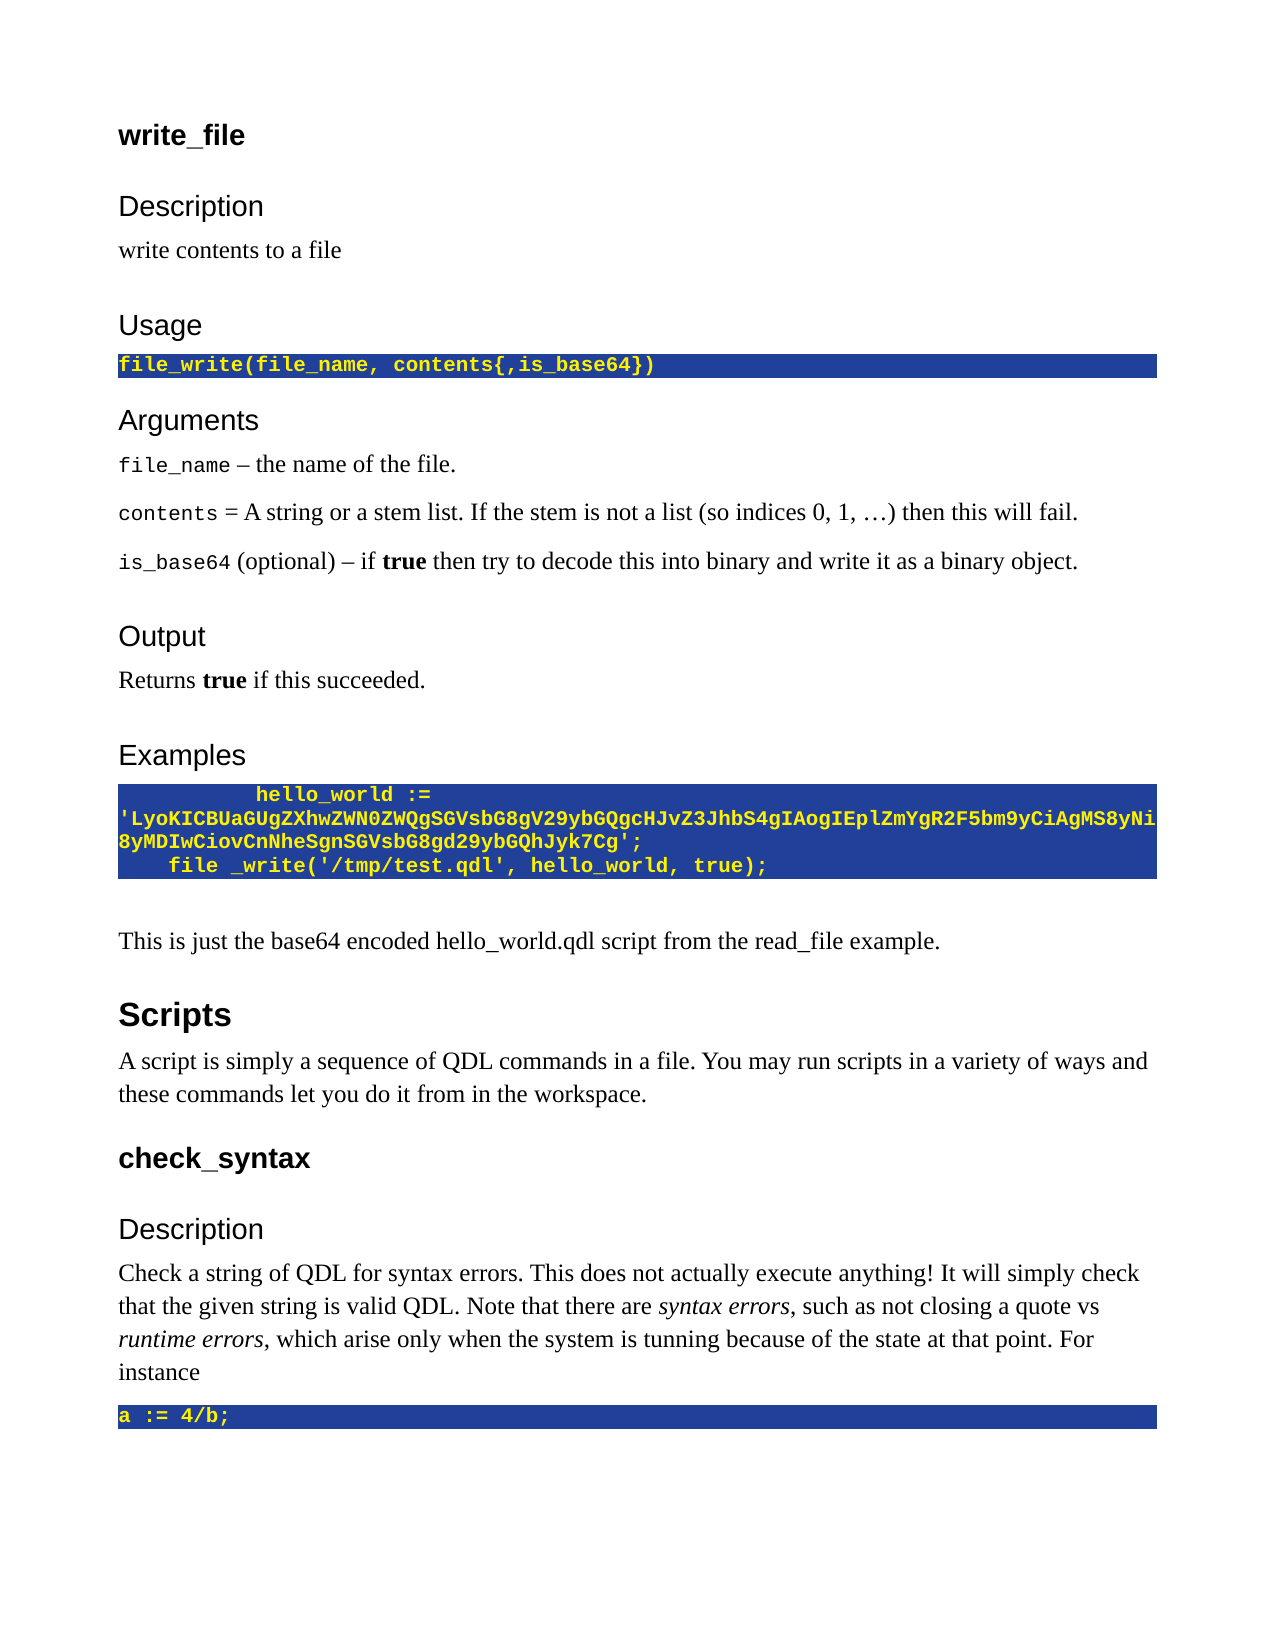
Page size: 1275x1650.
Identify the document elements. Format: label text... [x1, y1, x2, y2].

subtitle Description [118, 1212, 1157, 1246]
text hello_world := 'LyoKICBUaGUgZXhwZWN0ZWQgSGVsbG8gV29ybGQgcHJvZ3JhbS4gIAogIEplZmYgR2F5bm9yCiAgMS8yNi8yMDIwCiovCnNheSgnSGVsbG8gd29ybGQhJyk7Cg'; [118, 784, 1157, 855]
text A script is simply a sequence of QDL commands in a file. You may run scripts in a variety of ways and these commands let you do it from in the workspace. [118, 1046, 1157, 1108]
text This is just the base64 encoded hello_world.qdl script from the read_file example. [118, 926, 1157, 955]
subtitle write_file [118, 118, 1157, 152]
text file _write('/tmp/test.qdl', hello_world, true); [118, 855, 1157, 879]
subtitle Scripts [118, 995, 1157, 1033]
subtitle Description [118, 189, 1157, 223]
subtitle Arguments [118, 403, 1157, 436]
text write contents to a file [118, 235, 1157, 264]
text file_write(file_name, contents{,is_base64}) [118, 354, 1157, 378]
subtitle Output [118, 619, 1157, 653]
text file_name – the name of the file. [118, 449, 1157, 478]
text contents = A string or a stem list. If the stem is not a list (so indices 0, 1, …) then this will fail. [118, 497, 1157, 527]
text Check a string of QDL for syntax errors. This does not actually execute anything! It will simply check that the given string is valid QDL. Note that there are syntax errors, such as not closing a quote vs runtime errors, which arise only when the system is tunning because of the state at that point. For instance [118, 1258, 1157, 1386]
text Returns true if this succeeded. [118, 665, 1157, 694]
subtitle Examples [118, 738, 1157, 772]
subtitle check_syntax [118, 1141, 1157, 1175]
text a := 4/b; [118, 1405, 1157, 1429]
text is_base64 (optional) – if true then try to decode this into binary and write it as a binary object. [118, 546, 1157, 575]
subtitle Usage [118, 308, 1157, 342]
